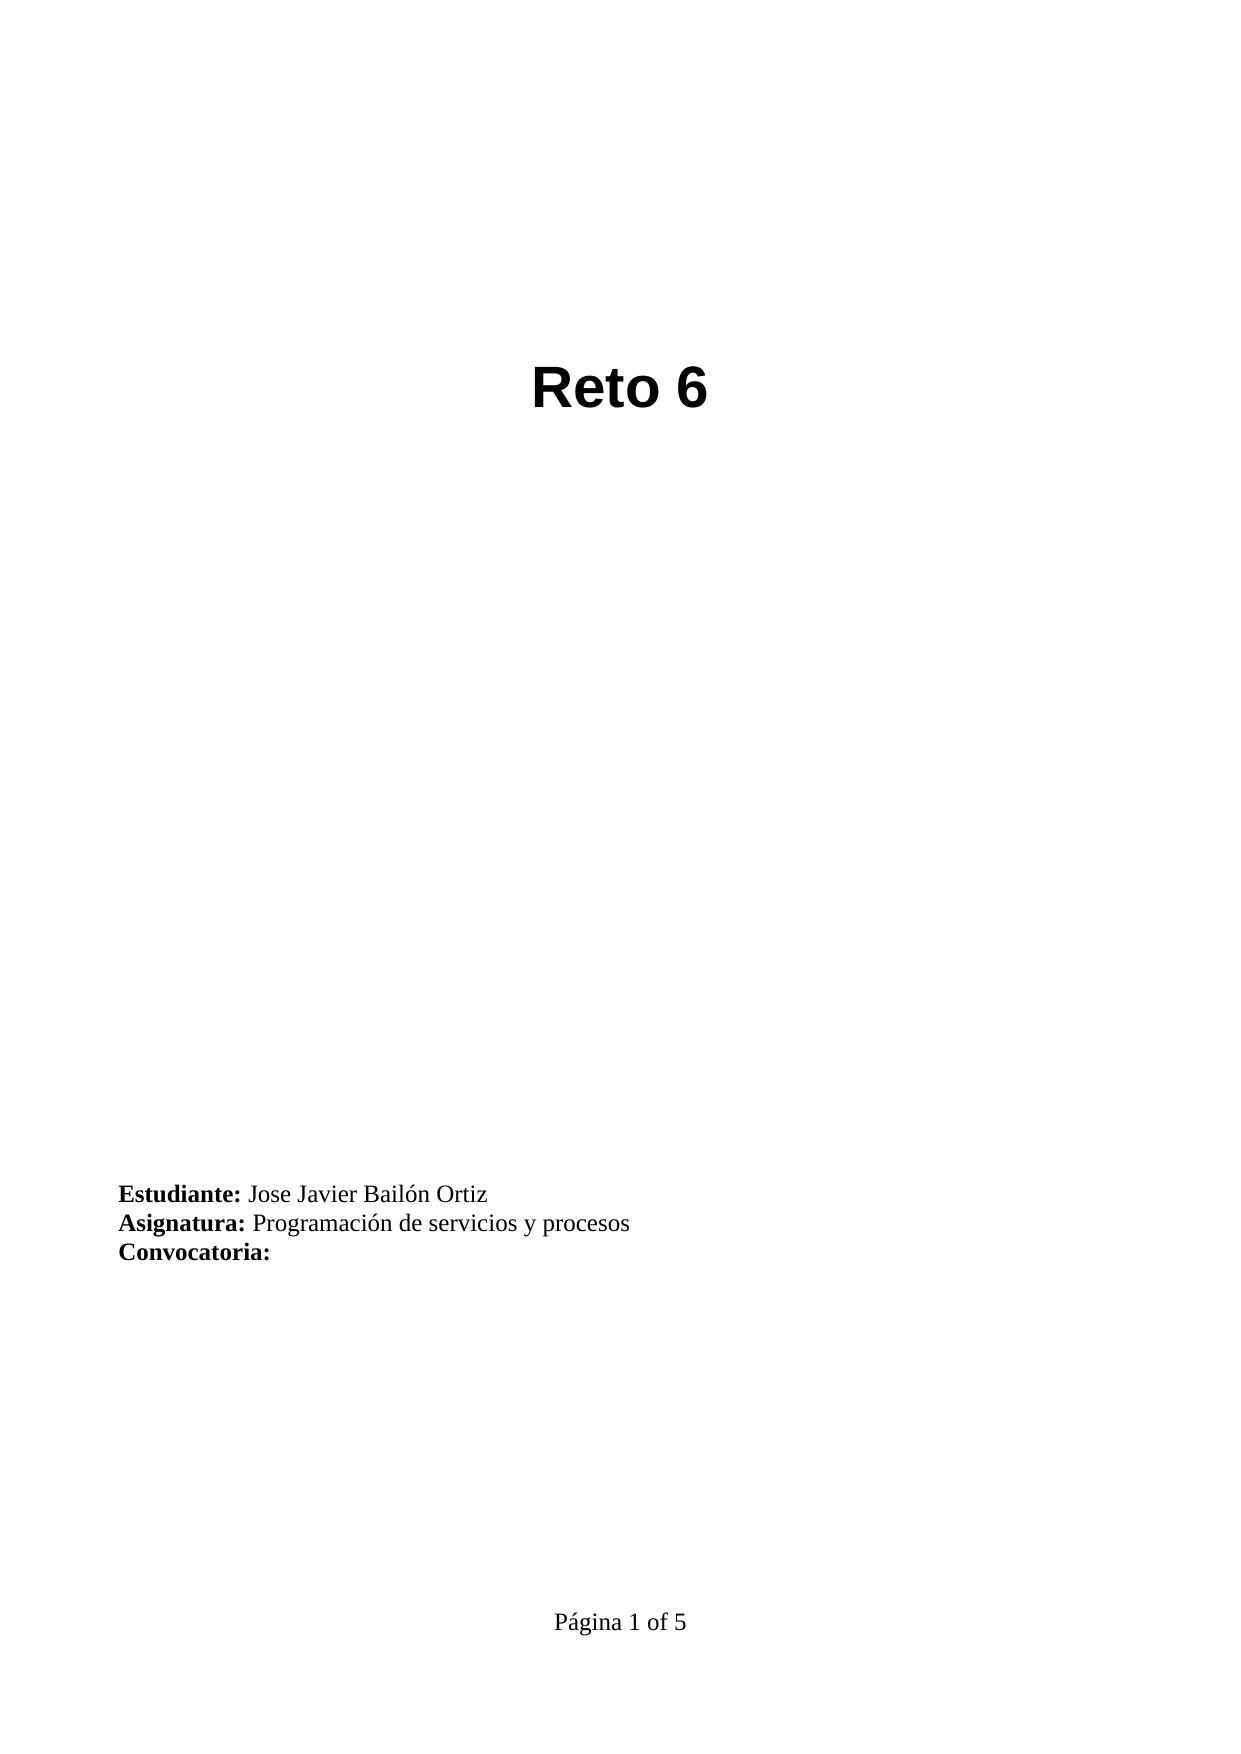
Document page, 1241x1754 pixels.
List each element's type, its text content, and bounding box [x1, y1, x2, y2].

text Asignatura: Programación de servicios y procesos [118, 1208, 1122, 1237]
title Reto 6 [118, 352, 1122, 419]
text Convocatoria: [118, 1237, 1122, 1266]
text Estudiante: Jose Javier Bailón Ortiz [118, 1179, 1122, 1208]
